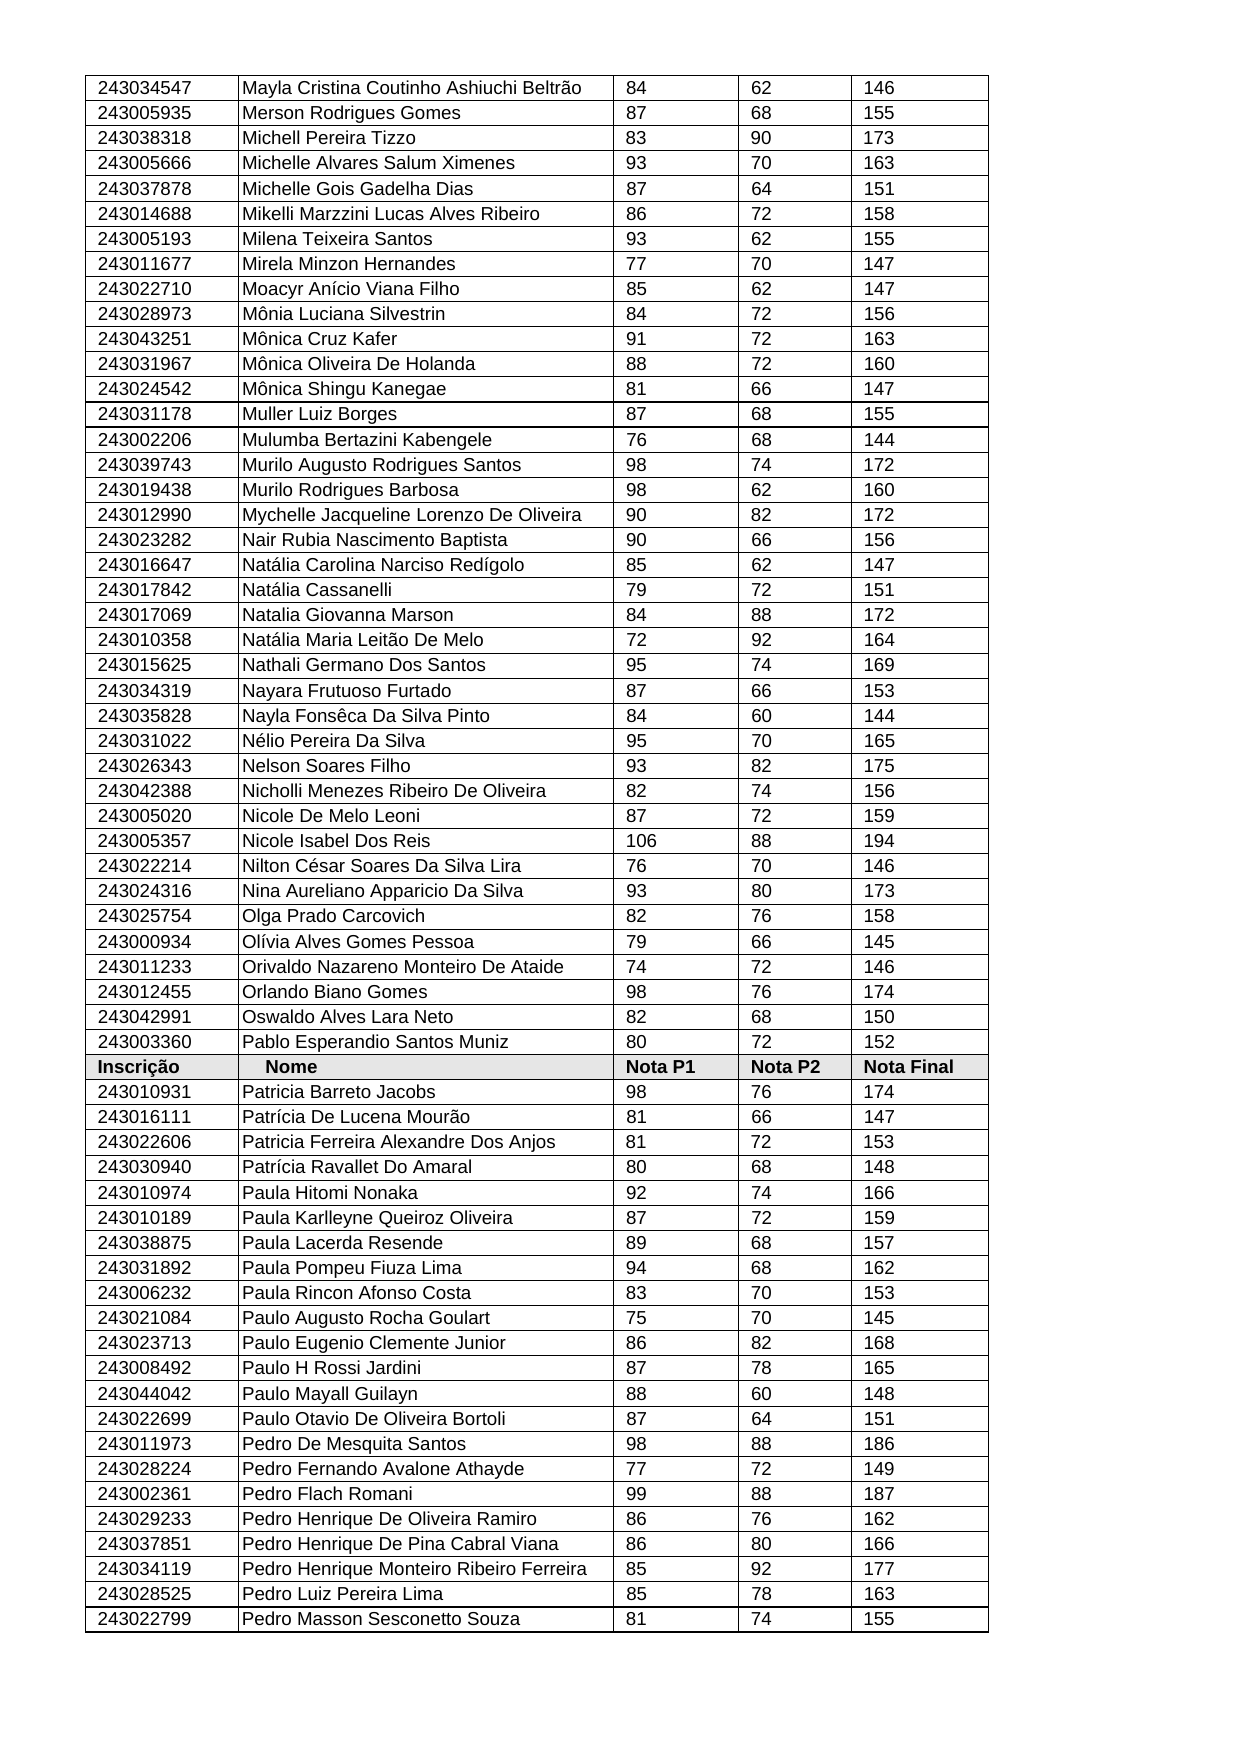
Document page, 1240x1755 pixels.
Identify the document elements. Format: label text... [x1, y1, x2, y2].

table_cell 70 [739, 252, 851, 276]
table_cell 243038875 [86, 1231, 238, 1255]
table_cell 62 [739, 277, 851, 301]
table_cell 243021084 [86, 1306, 238, 1330]
table_cell Orivaldo Nazareno Monteiro De Ataide [239, 955, 613, 979]
table_cell 173 [852, 126, 988, 150]
table_cell 79 [614, 930, 738, 954]
table_cell 82 [614, 905, 738, 928]
table_cell 74 [614, 955, 738, 979]
table_cell 243022710 [86, 277, 238, 301]
table_cell 89 [614, 1231, 738, 1255]
table_cell 93 [614, 227, 738, 251]
table_cell Nina Aureliano Apparicio Da Silva [239, 879, 613, 903]
table_cell 243026343 [86, 754, 238, 778]
table_cell 60 [739, 704, 851, 728]
table_cell 243006232 [86, 1281, 238, 1305]
table_cell Muller Luiz Borges [239, 403, 613, 426]
table_cell 62 [739, 553, 851, 577]
table_cell Nair Rubia Nascimento Baptista [239, 528, 613, 552]
table_cell 68 [739, 1005, 851, 1029]
table_cell 92 [739, 1557, 851, 1581]
table_cell Patrícia De Lucena Mourão [239, 1105, 613, 1129]
table_cell 243005357 [86, 829, 238, 853]
table_cell 156 [852, 779, 988, 803]
table_cell 80 [614, 1030, 738, 1054]
table_cell 168 [852, 1331, 988, 1355]
table_cell 84 [614, 76, 738, 100]
table_cell 82 [739, 754, 851, 778]
table_cell 79 [614, 578, 738, 602]
table_cell 82 [739, 503, 851, 527]
table_cell Nota P2 [739, 1055, 851, 1079]
table_cell 82 [739, 1331, 851, 1355]
table_cell 87 [614, 679, 738, 703]
table_cell 99 [614, 1482, 738, 1506]
table_cell 74 [739, 779, 851, 803]
table_cell 243016647 [86, 553, 238, 577]
table_cell 166 [852, 1181, 988, 1205]
table_cell 147 [852, 277, 988, 301]
table_cell 163 [852, 151, 988, 175]
table_cell 243039743 [86, 453, 238, 477]
table_cell 66 [739, 679, 851, 703]
table_cell 90 [739, 126, 851, 150]
table_cell 95 [614, 729, 738, 753]
table_cell Paula Hitomi Nonaka [239, 1181, 613, 1205]
table_cell 146 [852, 76, 988, 100]
table_cell 160 [852, 478, 988, 502]
table_cell 68 [739, 101, 851, 125]
table_cell 243005020 [86, 804, 238, 828]
table_cell 87 [614, 176, 738, 201]
table_cell 153 [852, 1130, 988, 1154]
table_cell 243011973 [86, 1432, 238, 1456]
table_cell 92 [739, 628, 851, 652]
table_cell 155 [852, 403, 988, 426]
table_cell 243011233 [86, 955, 238, 979]
table_cell Paula Karlleyne Queiroz Oliveira [239, 1206, 613, 1230]
table_cell 106 [614, 829, 738, 853]
table_cell 60 [739, 1381, 851, 1406]
table_cell 74 [739, 654, 851, 677]
table_cell 243012455 [86, 980, 238, 1004]
table_cell 144 [852, 428, 988, 452]
table_cell 148 [852, 1156, 988, 1179]
table_cell Pablo Esperandio Santos Muniz [239, 1030, 613, 1054]
table_cell 243008492 [86, 1356, 238, 1380]
table_cell Mirela Minzon Hernandes [239, 252, 613, 276]
table_cell 64 [739, 1407, 851, 1431]
table_cell 72 [739, 352, 851, 376]
table_cell 72 [739, 302, 851, 326]
table_cell Pedro Henrique De Pina Cabral Viana [239, 1532, 613, 1556]
table_cell 66 [739, 528, 851, 552]
table_cell 66 [739, 930, 851, 954]
table_cell 72 [739, 1030, 851, 1054]
table_cell 82 [614, 779, 738, 803]
table_cell Paulo Augusto Rocha Goulart [239, 1306, 613, 1330]
table_cell Paulo Eugenio Clemente Junior [239, 1331, 613, 1355]
table_cell Patrícia Ravallet Do Amaral [239, 1156, 613, 1179]
table_cell 93 [614, 754, 738, 778]
table_cell 81 [614, 1105, 738, 1129]
table_cell 87 [614, 1206, 738, 1230]
table_cell 72 [614, 628, 738, 652]
table_cell Mônia Luciana Silvestrin [239, 302, 613, 326]
table_cell 243031178 [86, 403, 238, 426]
table_cell 76 [739, 1080, 851, 1104]
table_cell 88 [739, 1482, 851, 1506]
table_cell 88 [739, 1432, 851, 1456]
table_cell 158 [852, 905, 988, 928]
table_cell 155 [852, 1608, 988, 1631]
table_cell Nélio Pereira Da Silva [239, 729, 613, 753]
table_cell 151 [852, 578, 988, 602]
table_cell 78 [739, 1356, 851, 1380]
table_cell 76 [739, 1507, 851, 1531]
table_cell 243038318 [86, 126, 238, 150]
table_cell 84 [614, 704, 738, 728]
table_cell Pedro Flach Romani [239, 1482, 613, 1506]
table_cell 162 [852, 1256, 988, 1280]
table_cell Natália Carolina Narciso Redígolo [239, 553, 613, 577]
table_cell 243043251 [86, 327, 238, 351]
table_cell 174 [852, 1080, 988, 1104]
table_cell Pedro Henrique De Oliveira Ramiro [239, 1507, 613, 1531]
table_cell Merson Rodrigues Gomes [239, 101, 613, 125]
table_cell 243003360 [86, 1030, 238, 1054]
table_cell 156 [852, 302, 988, 326]
table_cell 151 [852, 1407, 988, 1431]
table_cell Paula Pompeu Fiuza Lima [239, 1256, 613, 1280]
table_cell Pedro Fernando Avalone Athayde [239, 1457, 613, 1481]
table_cell Paulo Mayall Guilayn [239, 1381, 613, 1406]
table_cell 243034319 [86, 679, 238, 703]
table_cell Natália Maria Leitão De Melo [239, 628, 613, 652]
table_cell 80 [614, 1156, 738, 1179]
table_cell 147 [852, 553, 988, 577]
table_cell 166 [852, 1532, 988, 1556]
table_cell 86 [614, 202, 738, 226]
table_cell Michelle Alvares Salum Ximenes [239, 151, 613, 175]
table_cell 74 [739, 1608, 851, 1631]
table_cell 88 [739, 603, 851, 627]
table_cell 151 [852, 176, 988, 201]
table_cell Michelle Gois Gadelha Dias [239, 176, 613, 201]
table_cell Inscrição [86, 1055, 238, 1079]
table_cell 90 [614, 503, 738, 527]
table_cell 145 [852, 1306, 988, 1330]
table_cell 81 [614, 1130, 738, 1154]
table_cell 177 [852, 1557, 988, 1581]
table_cell 72 [739, 578, 851, 602]
table_cell 243025754 [86, 905, 238, 928]
table_cell 155 [852, 101, 988, 125]
table_cell 155 [852, 227, 988, 251]
table_cell 163 [852, 327, 988, 351]
table_cell 76 [614, 854, 738, 878]
table_cell Olga Prado Carcovich [239, 905, 613, 928]
table_cell 98 [614, 980, 738, 1004]
table_cell 70 [739, 151, 851, 175]
table_cell Mychelle Jacqueline Lorenzo De Oliveira [239, 503, 613, 527]
table_cell 93 [614, 151, 738, 175]
table_cell 87 [614, 1356, 738, 1380]
table_cell 88 [614, 1381, 738, 1406]
table_cell 159 [852, 804, 988, 828]
table_cell 72 [739, 1130, 851, 1154]
table_cell 81 [614, 1608, 738, 1631]
table_cell 243028224 [86, 1457, 238, 1481]
table_cell 165 [852, 729, 988, 753]
table_cell 243016111 [86, 1105, 238, 1129]
table_cell 62 [739, 76, 851, 100]
table_cell Pedro Masson Sesconetto Souza [239, 1608, 613, 1631]
table_cell Paula Lacerda Resende [239, 1231, 613, 1255]
table_cell 81 [614, 377, 738, 401]
table_cell 243022606 [86, 1130, 238, 1154]
table_cell 66 [739, 1105, 851, 1129]
table_cell 94 [614, 1256, 738, 1280]
table_cell 98 [614, 1432, 738, 1456]
table_cell 98 [614, 478, 738, 502]
table_cell 72 [739, 327, 851, 351]
table_cell 243015625 [86, 654, 238, 677]
table_cell 68 [739, 428, 851, 452]
table_cell Mônica Cruz Kafer [239, 327, 613, 351]
table_cell 243035828 [86, 704, 238, 728]
table_cell Paulo H Rossi Jardini [239, 1356, 613, 1380]
table_cell Oswaldo Alves Lara Neto [239, 1005, 613, 1029]
table_cell 76 [739, 980, 851, 1004]
table_cell 83 [614, 126, 738, 150]
table_cell Nayla Fonsêca Da Silva Pinto [239, 704, 613, 728]
table_cell 77 [614, 252, 738, 276]
table_cell Pedro Henrique Monteiro Ribeiro Ferreira [239, 1557, 613, 1581]
table_cell 86 [614, 1507, 738, 1531]
table_cell Nathali Germano Dos Santos [239, 654, 613, 677]
table_cell 163 [852, 1582, 988, 1606]
table_cell 243042991 [86, 1005, 238, 1029]
table_cell 243037851 [86, 1532, 238, 1556]
table_cell 243022699 [86, 1407, 238, 1431]
table_cell 243034547 [86, 76, 238, 100]
table_cell 76 [614, 428, 738, 452]
table_cell 169 [852, 654, 988, 677]
table_cell 243031967 [86, 352, 238, 376]
table_cell 162 [852, 1507, 988, 1531]
table_cell Nota Final [852, 1055, 988, 1079]
table_cell 68 [739, 403, 851, 426]
table_cell 243014688 [86, 202, 238, 226]
table_cell 85 [614, 1582, 738, 1606]
table_cell 72 [739, 1457, 851, 1481]
table_cell 145 [852, 930, 988, 954]
table_cell 243031022 [86, 729, 238, 753]
table_cell Patricia Ferreira Alexandre Dos Anjos [239, 1130, 613, 1154]
table_cell 91 [614, 327, 738, 351]
table_cell 173 [852, 879, 988, 903]
table_cell 156 [852, 528, 988, 552]
table_cell 148 [852, 1381, 988, 1406]
table_cell Mulumba Bertazini Kabengele [239, 428, 613, 452]
table_cell 76 [739, 905, 851, 928]
table_cell 98 [614, 1080, 738, 1104]
table_cell Murilo Rodrigues Barbosa [239, 478, 613, 502]
table_cell 243022799 [86, 1608, 238, 1631]
table_cell 75 [614, 1306, 738, 1330]
table_cell 243002361 [86, 1482, 238, 1506]
table_cell 172 [852, 603, 988, 627]
table_cell 243005935 [86, 101, 238, 125]
table_cell Moacyr Anício Viana Filho [239, 277, 613, 301]
table_cell 243023713 [86, 1331, 238, 1355]
table_cell Mikelli Marzzini Lucas Alves Ribeiro [239, 202, 613, 226]
table_cell 64 [739, 176, 851, 201]
table_cell Nelson Soares Filho [239, 754, 613, 778]
table_cell 243010189 [86, 1206, 238, 1230]
table_cell 66 [739, 377, 851, 401]
table_cell 172 [852, 453, 988, 477]
table_cell 174 [852, 980, 988, 1004]
table_cell 243005193 [86, 227, 238, 251]
table_cell Pedro De Mesquita Santos [239, 1432, 613, 1456]
table_cell Nicole Isabel Dos Reis [239, 829, 613, 853]
table_cell Milena Teixeira Santos [239, 227, 613, 251]
table_cell 72 [739, 955, 851, 979]
table_cell 77 [614, 1457, 738, 1481]
table_cell 85 [614, 277, 738, 301]
table_cell 157 [852, 1231, 988, 1255]
table_cell Mayla Cristina Coutinho Ashiuchi Beltrão [239, 76, 613, 100]
table_cell 187 [852, 1482, 988, 1506]
table_cell 68 [739, 1231, 851, 1255]
table_cell 243024542 [86, 377, 238, 401]
table_cell 243002206 [86, 428, 238, 452]
table_cell 83 [614, 1281, 738, 1305]
table_cell 85 [614, 553, 738, 577]
table_cell Michell Pereira Tizzo [239, 126, 613, 150]
table_cell 164 [852, 628, 988, 652]
table_cell 243005666 [86, 151, 238, 175]
table_cell 68 [739, 1156, 851, 1179]
table_cell 243023282 [86, 528, 238, 552]
table_cell Pedro Luiz Pereira Lima [239, 1582, 613, 1606]
table_cell 243019438 [86, 478, 238, 502]
table_cell 95 [614, 654, 738, 677]
table_cell Natália Cassanelli [239, 578, 613, 602]
table_cell 158 [852, 202, 988, 226]
table_cell 243000934 [86, 930, 238, 954]
table_cell 98 [614, 453, 738, 477]
table_cell Paula Rincon Afonso Costa [239, 1281, 613, 1305]
table_cell 147 [852, 377, 988, 401]
table_cell Nicole De Melo Leoni [239, 804, 613, 828]
table_cell 70 [739, 1306, 851, 1330]
table_cell 74 [739, 1181, 851, 1205]
table_cell 243031892 [86, 1256, 238, 1280]
table_cell Murilo Augusto Rodrigues Santos [239, 453, 613, 477]
table_cell 194 [852, 829, 988, 853]
table_cell 144 [852, 704, 988, 728]
table_cell 243010358 [86, 628, 238, 652]
table_cell 62 [739, 227, 851, 251]
table_cell 149 [852, 1457, 988, 1481]
table_cell 243024316 [86, 879, 238, 903]
table_cell 88 [739, 829, 851, 853]
table_cell 87 [614, 804, 738, 828]
table_cell Patricia Barreto Jacobs [239, 1080, 613, 1104]
table_cell 80 [739, 879, 851, 903]
table_cell 243029233 [86, 1507, 238, 1531]
table_cell 147 [852, 252, 988, 276]
table_cell Paulo Otavio De Oliveira Bortoli [239, 1407, 613, 1431]
table_cell 70 [739, 1281, 851, 1305]
table_cell 243044042 [86, 1381, 238, 1406]
table_cell Nayara Frutuoso Furtado [239, 679, 613, 703]
table_cell 90 [614, 528, 738, 552]
table_cell Nilton César Soares Da Silva Lira [239, 854, 613, 878]
table_cell 84 [614, 302, 738, 326]
table_cell 243022214 [86, 854, 238, 878]
table_cell 92 [614, 1181, 738, 1205]
table_cell 62 [739, 478, 851, 502]
table_cell 72 [739, 804, 851, 828]
table_cell 87 [614, 403, 738, 426]
table_cell Orlando Biano Gomes [239, 980, 613, 1004]
table_cell 68 [739, 1256, 851, 1280]
table_cell 72 [739, 202, 851, 226]
table_cell 150 [852, 1005, 988, 1029]
table_cell 147 [852, 1105, 988, 1129]
table_cell Mônica Shingu Kanegae [239, 377, 613, 401]
table_cell 172 [852, 503, 988, 527]
table_cell 80 [739, 1532, 851, 1556]
table_cell 243042388 [86, 779, 238, 803]
table_cell Natalia Giovanna Marson [239, 603, 613, 627]
table_cell 87 [614, 1407, 738, 1431]
table_cell 186 [852, 1432, 988, 1456]
table_cell 78 [739, 1582, 851, 1606]
table_cell 72 [739, 1206, 851, 1230]
table_cell 87 [614, 101, 738, 125]
table_cell Olívia Alves Gomes Pessoa [239, 930, 613, 954]
table_cell 85 [614, 1557, 738, 1581]
table_cell 243012990 [86, 503, 238, 527]
table_cell 93 [614, 879, 738, 903]
table_cell Nicholli Menezes Ribeiro De Oliveira [239, 779, 613, 803]
table_cell 243028525 [86, 1582, 238, 1606]
table_cell Nome [239, 1055, 613, 1079]
table_cell 165 [852, 1356, 988, 1380]
table_cell 243010931 [86, 1080, 238, 1104]
table_cell 153 [852, 1281, 988, 1305]
table_cell 152 [852, 1030, 988, 1054]
table_cell 70 [739, 729, 851, 753]
table_cell 88 [614, 352, 738, 376]
table_cell 243030940 [86, 1156, 238, 1179]
table_cell 146 [852, 854, 988, 878]
table_cell 86 [614, 1532, 738, 1556]
table_cell 74 [739, 453, 851, 477]
table_cell 82 [614, 1005, 738, 1029]
table_cell 243011677 [86, 252, 238, 276]
table_cell 146 [852, 955, 988, 979]
table_cell 243034119 [86, 1557, 238, 1581]
table_cell 86 [614, 1331, 738, 1355]
table_cell 70 [739, 854, 851, 878]
table_cell Nota P1 [614, 1055, 738, 1079]
table_cell 243017069 [86, 603, 238, 627]
table_cell 243010974 [86, 1181, 238, 1205]
table_cell 175 [852, 754, 988, 778]
table_cell 84 [614, 603, 738, 627]
table_cell Mônica Oliveira De Holanda [239, 352, 613, 376]
table_cell 153 [852, 679, 988, 703]
table_cell 243028973 [86, 302, 238, 326]
table_cell 243017842 [86, 578, 238, 602]
table_cell 243037878 [86, 176, 238, 201]
table_cell 159 [852, 1206, 988, 1230]
table_cell 160 [852, 352, 988, 376]
